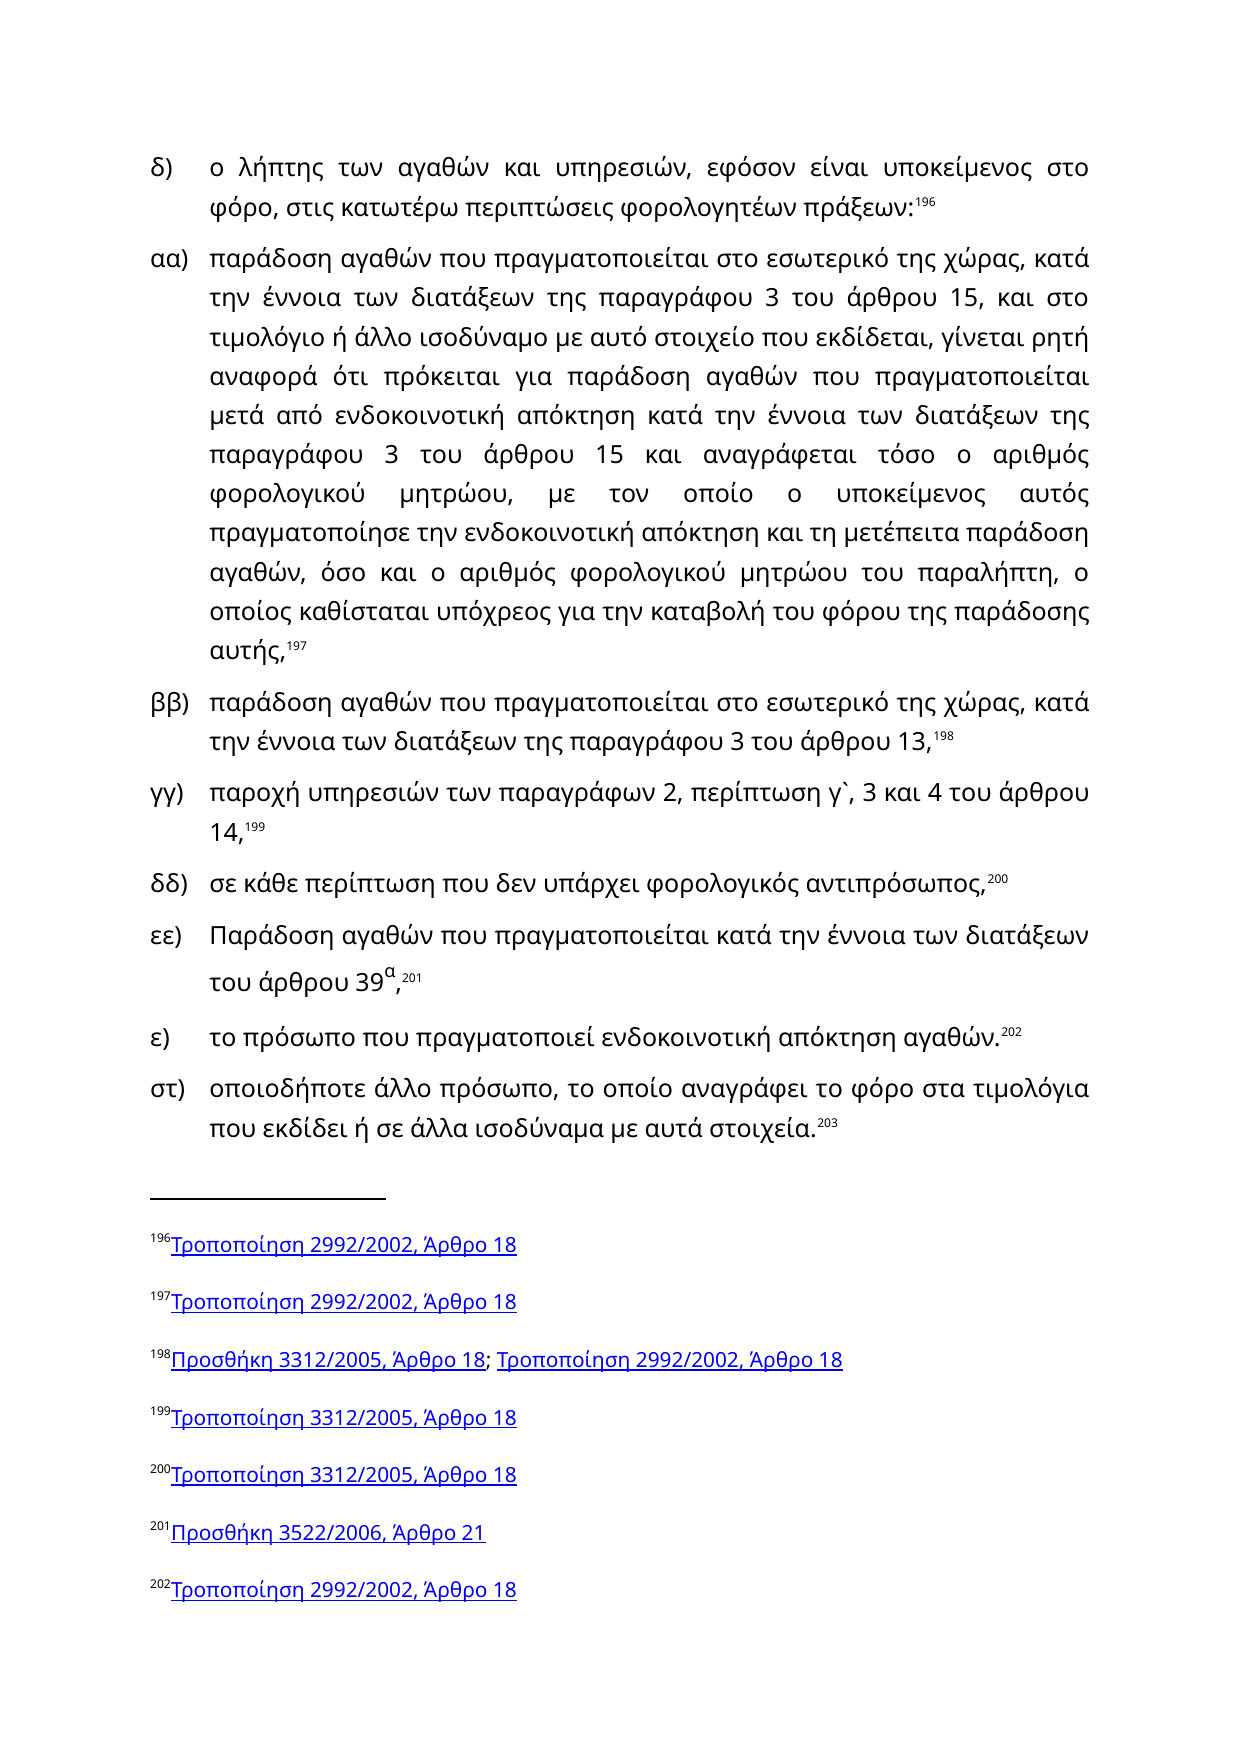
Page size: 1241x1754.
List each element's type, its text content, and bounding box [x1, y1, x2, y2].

list εε) Παράδοση αγαθών που πραγματοποιείται κατά την έννοια των διατάξεων του άρθρου 39α, [150, 917, 1090, 1001]
text Τροποποίηση 3312/2005, Άρθρο 18 [150, 1403, 1090, 1431]
list στ) οποιοδήποτε άλλο πρόσωπο, το οποίο αναγράφει το φόρο στα τιμολόγια που εκδίδει ή σε άλλα ισοδύναμα με αυτά στοιχεία. [150, 1071, 1090, 1144]
list γγ) παροχή υπηρεσιών των παραγράφων 2, περίπτωση γ`, 3 και 4 του άρθρου 14, [150, 775, 1090, 848]
list ε) το πρόσωπο που πραγματοποιεί ενδοκοινοτική απόκτηση αγαθών. [150, 1019, 1090, 1053]
list ββ) παράδοση αγαθών που πραγματοποιείται στο εσωτερικό της χώρας, κατά την έννοια των διατάξεων της παραγράφου 3 του άρθρου 13, [150, 684, 1090, 757]
list δδ) σε κάθε περίπτωση που δεν υπάρχει φορολογικός αντιπρόσωπος, [150, 866, 1090, 900]
text Τροποποίηση 2992/2002, Άρθρο 18 [150, 1287, 1090, 1316]
text Τροποποίηση 3312/2005, Άρθρο 18 [150, 1460, 1090, 1489]
list δ) ο λήπτης των αγαθών και υπηρεσιών, εφόσον είναι υποκείμενος στο φόρο, στις κατωτέρω περιπτώσεις φορολογητέων πράξεων: [150, 150, 1090, 223]
text Τροποποίηση 2992/2002, Άρθρο 18 [150, 1230, 1090, 1258]
list αα) παράδοση αγαθών που πραγματοποιείται στο εσωτερικό της χώρας, κατά την έννοια των διατάξεων της παραγράφου 3 του άρθρου 15, και στο τιμολόγιο ή άλλο ισοδύναμο με αυτό στοιχείο που εκδίδεται, γίνεται ρητή αναφορά ότι πρόκειται για παράδοση αγαθών που πραγματοποιείται μετά από ενδοκοινοτική απόκτηση κατά την έννοια των διατάξεων της παραγράφου 3 του άρθρου 15 και αναγράφεται τόσο ο αριθμός φορολογικού μητρώου, με τον οποίο ο υποκείμενος αυτός πραγματοποίησε την ενδοκοινοτική απόκτηση και τη μετέπειτα παράδοση αγαθών, όσο και ο αριθμός φορολογικού μητρώου του παραλήπτη, ο οποίος καθίσταται υπόχρεος για την καταβολή του φόρου της παράδοσης αυτής, [150, 241, 1090, 667]
text Προσθήκη 3312/2005, Άρθρο 18; Τροποποίηση 2992/2002, Άρθρο 18 [150, 1345, 1090, 1373]
text Προσθήκη 3522/2006, Άρθρο 21 [150, 1518, 1090, 1546]
text Τροποποίηση 2992/2002, Άρθρο 18 [150, 1576, 1090, 1604]
